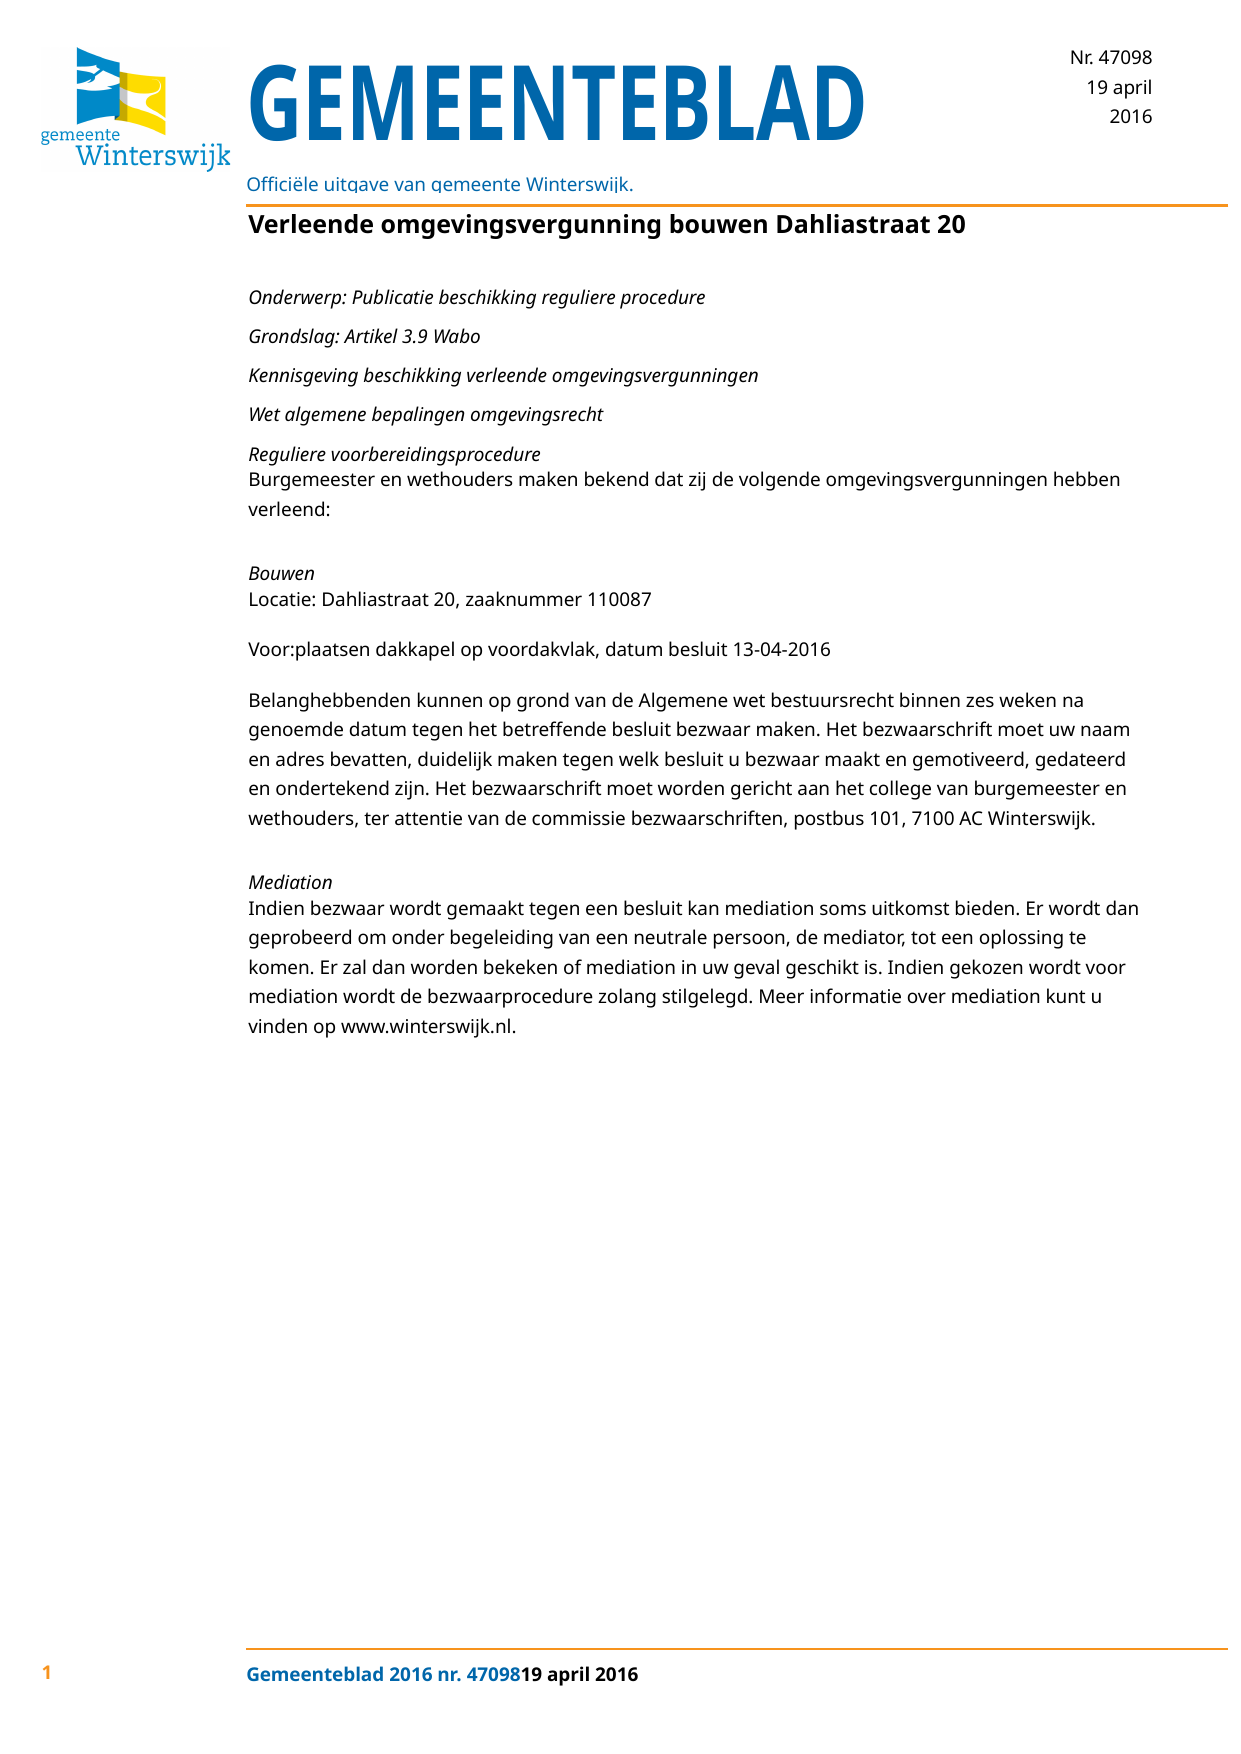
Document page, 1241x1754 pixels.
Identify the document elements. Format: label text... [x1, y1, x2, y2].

picture [41, 47, 231, 172]
text Voor:plaatsen dakkapel op voordakvlak, datum besluit 13-04-2016 [248, 636, 1152, 662]
text Reguliere voorbereidingsprocedure [248, 441, 1152, 467]
text Bouwen [248, 560, 1152, 586]
text Indien bezwaar wordt gemaakt tegen een besluit kan mediation soms uitkomst bieden. Er wordt dan geprobeerd om onder begeleiding van een neutrale persoon, de mediator, tot een oplossing te komen. Er zal dan worden bekeken of mediation in uw geval geschikt is. Indien gekozen wordt voor mediation wordt de bezwaarprocedure zolang stilgelegd. Meer informatie over mediation kunt u vinden op www.winterswijk.nl. [248, 895, 1152, 1039]
text Mediation [248, 869, 1152, 895]
text Kennisgeving beschikking verleende omgevingsvergunningen [248, 362, 1152, 388]
text Locatie: Dahliastraat 20, zaaknummer 110087 [248, 586, 1152, 612]
picture [225, 153, 231, 162]
text Grondslag: Artikel 3.9 Wabo [248, 323, 1152, 349]
text Wet algemene bepalingen omgevingsrecht [248, 402, 1152, 427]
text Onderwerp: Publicatie beschikking reguliere procedure [248, 284, 1152, 309]
text Belanghebbenden kunnen op grond van de Algemene wet bestuursrecht binnen zes weken na genoemde datum tegen het betreffende besluit bezwaar maken. Het bezwaarschrift moet uw naam en adres bevatten, duidelijk maken tegen welk besluit u bezwaar maakt en gemotiveerd, gedateerd en ondertekend zijn. Het bezwaarschrift moet worden gericht aan het college van burgemeester en wethouders, ter attentie van de commissie bezwaarschriften, postbus 101, 7100 AC Winterswijk. [248, 687, 1152, 831]
text Verleende omgevingsvergunning bouwen Dahliastraat 20 [248, 207, 1152, 241]
text Burgemeester en wethouders maken bekend dat zij de volgende omgevingsvergunningen hebben verleend: [248, 467, 1152, 522]
